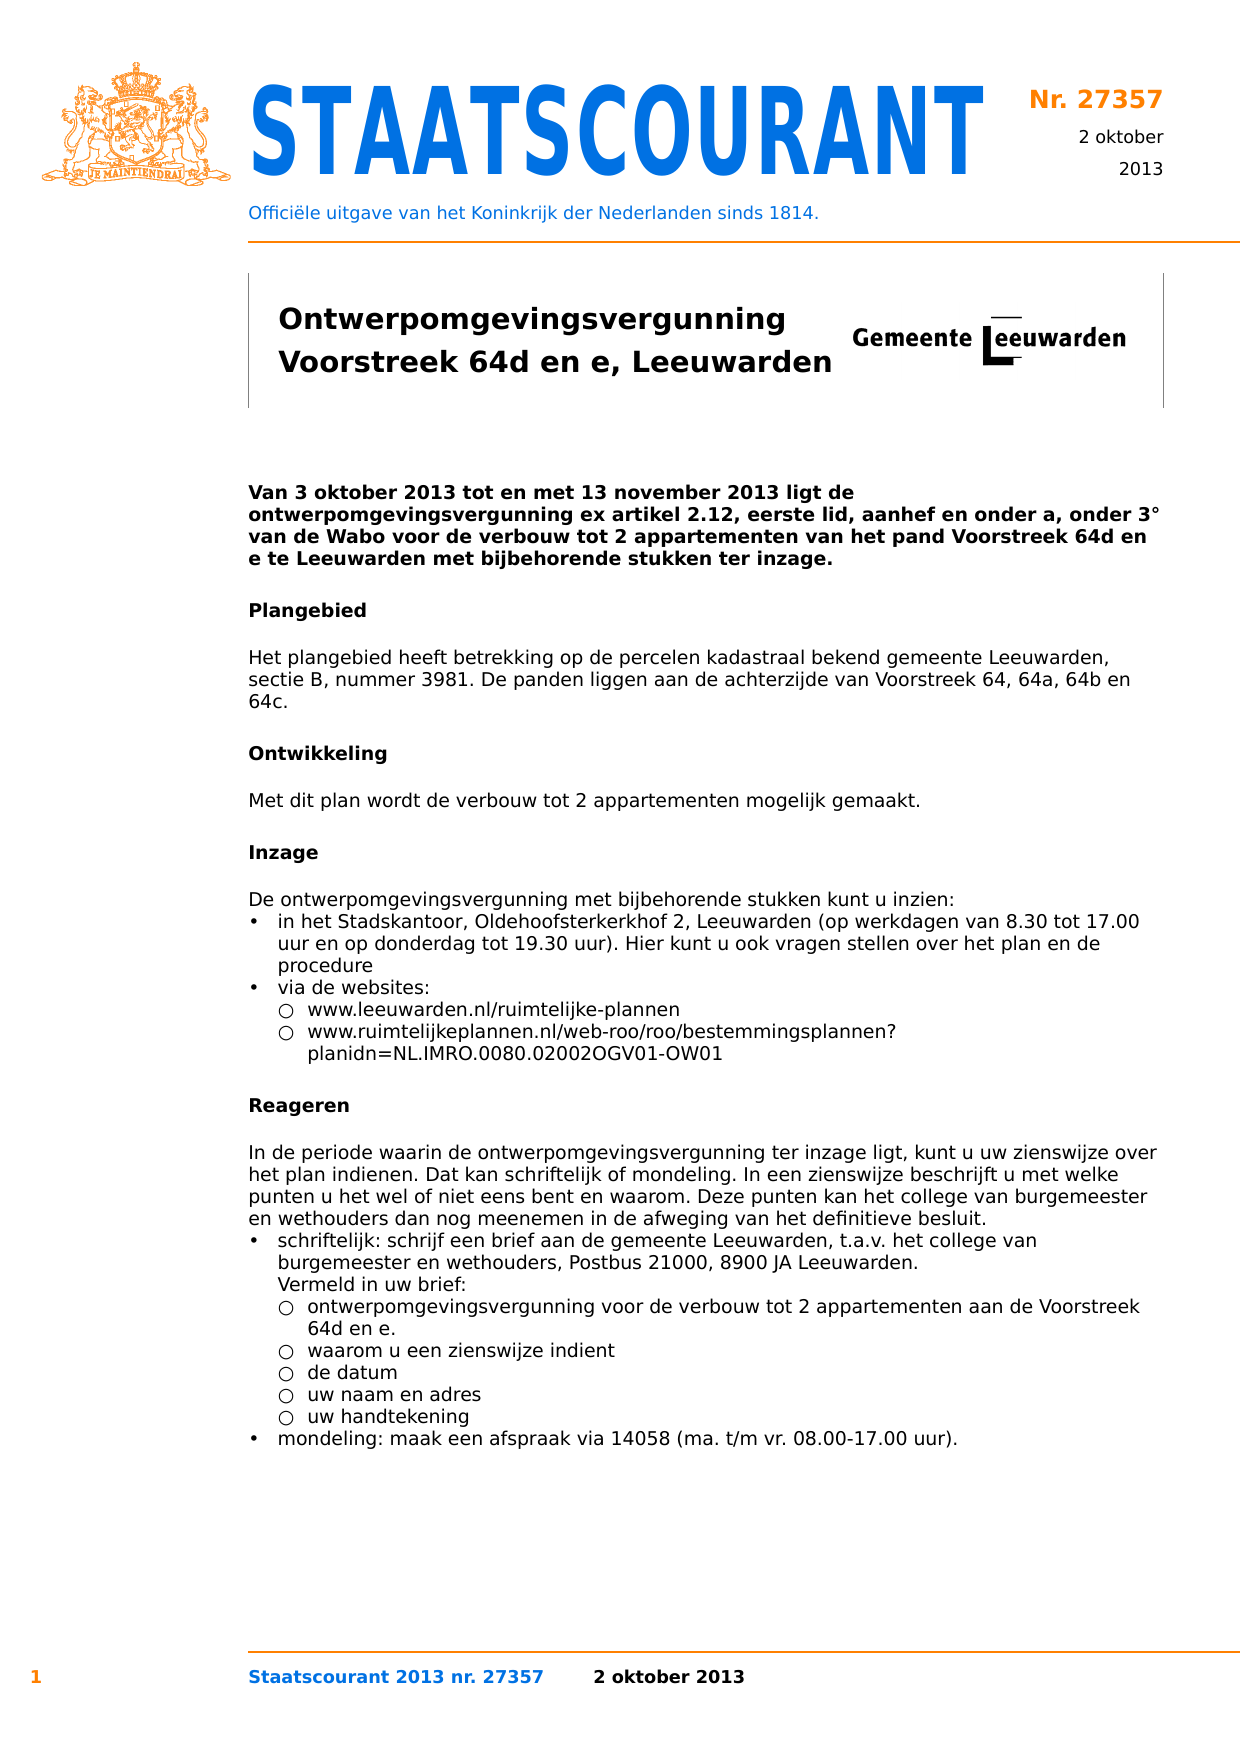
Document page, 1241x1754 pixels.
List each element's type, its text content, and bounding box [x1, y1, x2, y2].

text Het plangebied heeft betrekking op de percelen kadastraal bekend gemeente Leeuwarden, sectie B, nummer 3981. De panden liggen aan de achterzijde van Voorstreek 64, 64a, 64b en 64c. [248, 647, 1163, 713]
subtitle Ontwerpomgevingsvergunning Voorstreek 64d en e, Leeuwarden [249, 273, 1163, 408]
subtitle Reageren [248, 1095, 1163, 1117]
text • mondeling: maak een afspraak via 14058 (ma. t/m vr. 08.00-17.00 uur). [248, 1428, 1163, 1449]
text • in het Stadskantoor, Oldehoofsterkerkhof 2, Leeuwarden (op werkdagen van 8.30 tot 17.00 uur en op donderdag tot 19.30 uur). Hier kunt u ook vragen stellen over het plan en de procedure [248, 911, 1163, 977]
text ○ uw handtekening [278, 1406, 1163, 1428]
table_cell 2013 [998, 153, 1240, 203]
text • via de websites: [248, 977, 1163, 999]
subtitle Ontwikkeling [248, 743, 1163, 765]
picture [41, 62, 231, 186]
text ○ waarom u een zienswijze indient [278, 1340, 1163, 1362]
table_cell Officiële uitgave van het Koninkrijk der Nederlanden sinds 1814. [248, 203, 1240, 241]
table_cell 2 oktober [998, 121, 1240, 153]
picture [844, 302, 1134, 380]
table_header [25, 62, 248, 241]
text De ontwerpomgevingsvergunning met bijbehorende stukken kunt u inzien: [248, 889, 1163, 911]
subtitle Plangebied [248, 600, 1163, 622]
text ○ ontwerpomgevingsvergunning voor de verbouw tot 2 appartementen aan de Voorstreek 64d en e. [278, 1296, 1163, 1340]
text Met dit plan wordt de verbouw tot 2 appartementen mogelijk gemaakt. [248, 790, 1163, 812]
text ○ de datum [278, 1362, 1163, 1384]
table_header STAATSCOURANT [248, 62, 998, 203]
table_header Nr. 27357 [998, 62, 1240, 121]
text In de periode waarin de ontwerpomgevingsvergunning ter inzage ligt, kunt u uw zienswijze over het plan indienen. Dat kan schriftelijk of mondeling. In een zienswijze beschrijft u met welke punten u het wel of niet eens bent en waarom. Deze punten kan het college van burgemeester en wethouders dan nog meenemen in de afweging van het definitieve besluit. [248, 1142, 1163, 1230]
text Van 3 oktober 2013 tot en met 13 november 2013 ligt de ontwerpomgevingsvergunning ex artikel 2.12, eerste lid, aanhef en onder a, onder 3° van de Wabo voor de verbouw tot 2 appartementen van het pand Voorstreek 64d en e te Leeuwarden met bijbehorende stukken ter inzage. [248, 482, 1163, 570]
text ○ www.ruimtelijkeplannen.nl/web-roo/roo/bestemmingsplannen?planidn=NL.IMRO.0080.02002OGV01-OW01 [278, 1021, 1163, 1065]
text ○ uw naam en adres [278, 1384, 1163, 1406]
text ○ www.leeuwarden.nl/ruimtelijke-plannen [278, 999, 1163, 1021]
text • schriftelijk: schrijf een brief aan de gemeente Leeuwarden, t.a.v. het college van burgemeester en wethouders, Postbus 21000, 8900 JA Leeuwarden. [248, 1230, 1163, 1274]
subtitle Inzage [248, 842, 1163, 864]
text Vermeld in uw brief: [277, 1274, 1163, 1296]
